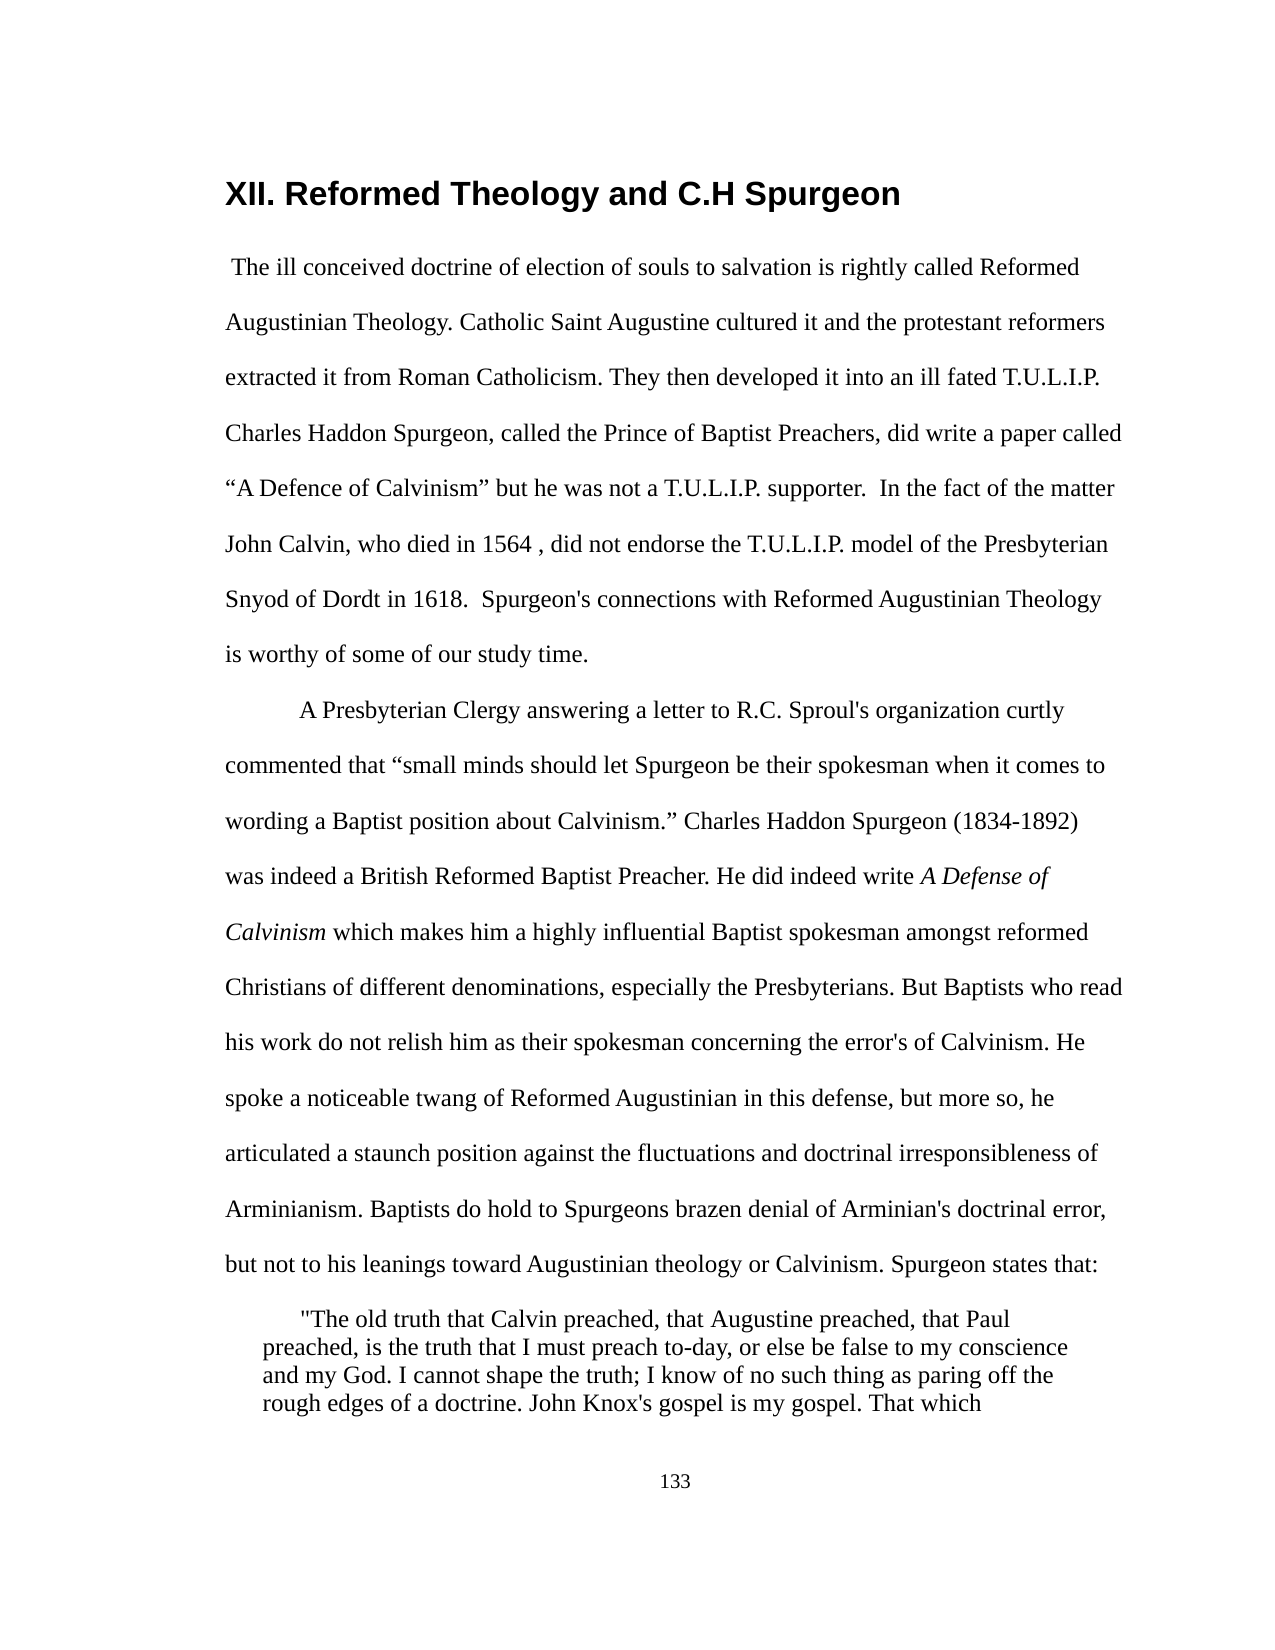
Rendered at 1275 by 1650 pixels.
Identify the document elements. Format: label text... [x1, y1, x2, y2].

text "The old truth that Calvin preached, that Augustine preached, that Paul preached, is the truth that I must preach to-day, or else be false to my conscience and my God. I cannot shape the truth; I know of no such thing as paring off the rough edges of a doctrine. John Knox's gospel is my gospel. That which [262, 1306, 1087, 1416]
text A Presbyterian Clergy answering a letter to R.C. Sproul's organization curtly commented that “small minds should let Spurgeon be their spokesman when it comes to wording a Baptist position about Calvinism.” Charles Haddon Spurgeon (1834-1892) was indeed a British Reformed Baptist Preacher. He did indeed write A Defense of Calvinism which makes him a highly influential Baptist spokesman amongst reformed Christians of different denominations, especially the Presbyterians. But Baptists who read his work do not relish him as their spokesman concerning the error's of Calvinism. He spoke a noticeable twang of Reformed Augustinian in this defense, but more so, he articulated a staunch position against the fluctuations and doctrinal irresponsibleness of Arminianism. Baptists do hold to Spurgeons brazen denial of Arminian's doctrinal error, but not to his leanings toward Augustinian theology or Calvinism. Spurgeon states that: [225, 696, 1125, 1278]
text The ill conceived doctrine of election of souls to salvation is rightly called Reformed Augustinian Theology. Catholic Saint Augustine cultured it and the protestant reformers extracted it from Roman Catholicism. They then developed it into an ill fated T.U.L.I.P. Charles Haddon Spurgeon, called the Prince of Baptist Preachers, did write a paper called “A Defence of Calvinism” but he was not a T.U.L.I.P. supporter. In the fact of the matter John Calvin, who died in 1564 , did not endorse the T.U.L.I.P. model of the Presbyterian Snyod of Dordt in 1618. Spurgeon's connections with Reformed Augustinian Theology is worthy of some of our study time. [225, 253, 1125, 668]
subtitle XII. Reformed Theology and C.H Spurgeon [225, 175, 1125, 212]
